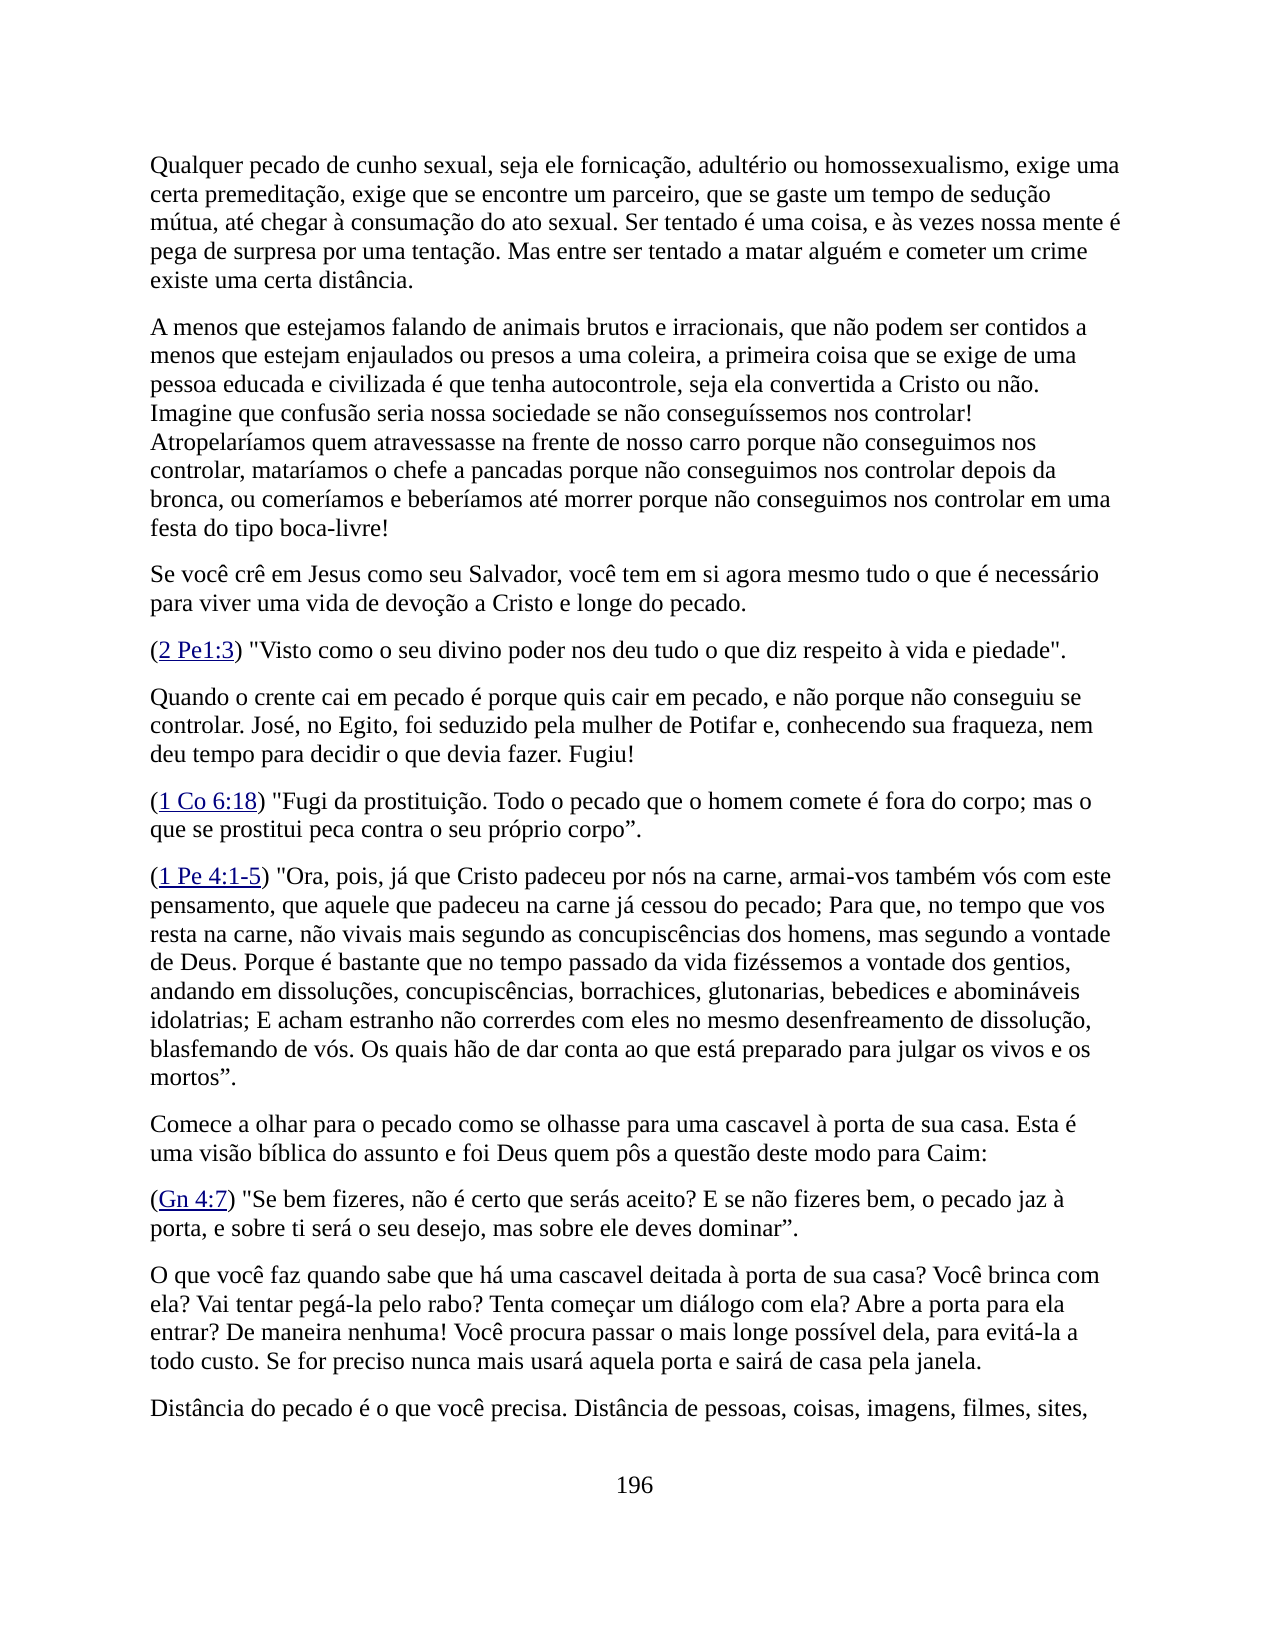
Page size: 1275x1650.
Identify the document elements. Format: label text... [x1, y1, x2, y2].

text (1 Co 6:18) "Fugi da prostituição. Todo o pecado que o homem comete é fora do corpo; mas o que se prostitui peca contra o seu próprio corpo”. [150, 786, 1125, 843]
text (Gn 4:7) "Se bem fizeres, não é certo que serás aceito? E se não fizeres bem, o pecado jaz à porta, e sobre ti será o seu desejo, mas sobre ele deves dominar”. [150, 1184, 1125, 1242]
text (2 Pe1:3) "Visto como o seu divino poder nos deu tudo o que diz respeito à vida e piedade". [150, 635, 1125, 664]
text Se você crê em Jesus como seu Salvador, você tem em si agora mesmo tudo o que é necessário para viver uma vida de devoção a Cristo e longe do pecado. [150, 559, 1125, 617]
text A menos que estejamos falando de animais brutos e irracionais, que não podem ser contidos a menos que estejam enjaulados ou presos a uma coleira, a primeira coisa que se exige de uma pessoa educada e civilizada é que tenha autocontrole, seja ela convertida a Cristo ou não. Imagine que confusão seria nossa sociedade se não conseguíssemos nos controlar! Atropelaríamos quem atravessasse na frente de nosso carro porque não conseguimos nos controlar, mataríamos o chefe a pancadas porque não conseguimos nos controlar depois da bronca, ou comeríamos e beberíamos até morrer porque não conseguimos nos controlar em uma festa do tipo boca-livre! [150, 312, 1125, 542]
text (1 Pe 4:1-5) "Ora, pois, já que Cristo padeceu por nós na carne, armai-vos também vós com este pensamento, que aquele que padeceu na carne já cessou do pecado; Para que, no tempo que vos resta na carne, não vivais mais segundo as concupiscências dos homens, mas segundo a vontade de Deus. Porque é bastante que no tempo passado da vida fizéssemos a vontade dos gentios, andando em dissoluções, concupiscências, borrachices, glutonarias, bebedices e abomináveis idolatrias; E acham estranho não correrdes com eles no mesmo desenfreamento de dissolução, blasfemando de vós. Os quais hão de dar conta ao que está preparado para julgar os vivos e os mortos”. [150, 861, 1125, 1091]
text Qualquer pecado de cunho sexual, seja ele fornicação, adultério ou homossexualismo, exige uma certa premeditação, exige que se encontre um parceiro, que se gaste um tempo de sedução mútua, até chegar à consumação do ato sexual. Ser tentado é uma coisa, e às vezes nossa mente é pega de surpresa por uma tentação. Mas entre ser tentado a matar alguém e cometer um crime existe uma certa distância. [150, 150, 1125, 294]
text O que você faz quando sabe que há uma cascavel deitada à porta de sua casa? Você brinca com ela? Vai tentar pegá-la pelo rabo? Tenta começar um diálogo com ela? Abre a porta para ela entrar? De maneira nenhuma! Você procura passar o mais longe possível dela, para evitá-la a todo custo. Se for preciso nunca mais usará aquela porta e sairá de casa pela janela. [150, 1260, 1125, 1375]
text Quando o crente cai em pecado é porque quis cair em pecado, e não porque não conseguiu se controlar. José, no Egito, foi seduzido pela mulher de Potifar e, conhecendo sua fraqueza, nem deu tempo para decidir o que devia fazer. Fugiu! [150, 682, 1125, 768]
text Comece a olhar para o pecado como se olhasse para uma cascavel à porta de sua casa. Esta é uma visão bíblica do assunto e foi Deus quem pôs a questão deste modo para Caim: [150, 1109, 1125, 1167]
text Distância do pecado é o que você precisa. Distância de pessoas, coisas, imagens, filmes, sites, [150, 1393, 1125, 1422]
